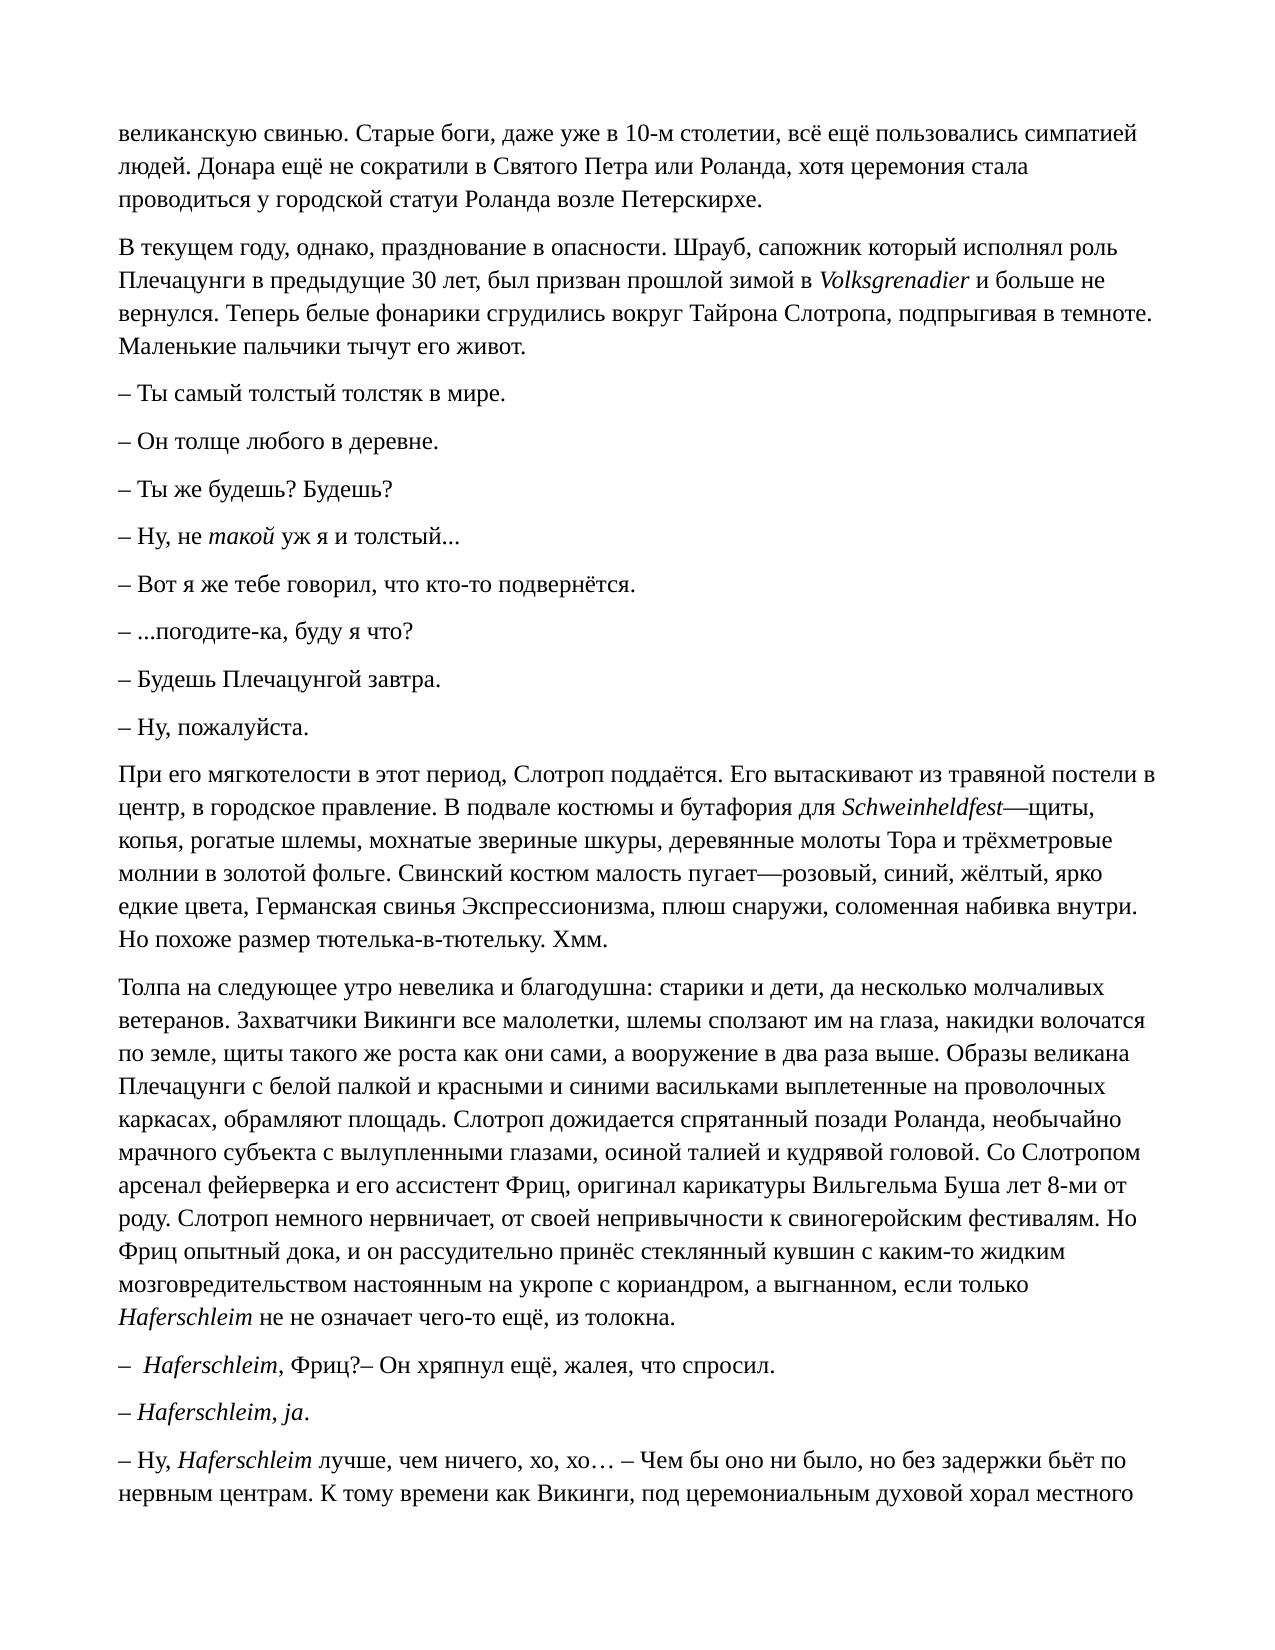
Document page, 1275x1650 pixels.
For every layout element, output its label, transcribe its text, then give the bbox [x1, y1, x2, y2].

text В текущем году, однако, празднование в опасности. Шрауб, сапожник который исполнял роль Плечацунги в предыдущие 30 лет, был призван прошлой зимой в Volksgrenadier и больше не вернулся. Теперь белые фонарики сгрудились вокруг Тайрона Слотропа, подпрыгивая в темноте. Маленькие пальчики тычут его живот. [118, 232, 1157, 359]
text – ...погодите-ка, буду я что? [118, 616, 1157, 645]
text – Ну, Haferschleim лучше, чем ничего, хо, хо… – Чем бы оно ни было, но без задержки бьёт по нервным центрам. К тому времени как Викинги, под церемониальным духовой хорал местного [118, 1445, 1157, 1507]
text Толпа на следующее утро невелика и благодушна: старики и дети, да несколько молчаливых ветеранов. Захватчики Викинги все малолетки, шлемы сползают им на глаза, накидки волочатся по земле, щиты такого же роста как они сами, а вооружение в два раза выше. Образы великана Плечацунги с белой палкой и красными и синими васильками выплетенные на проволочных каркасах, обрамляют площадь. Слотроп дожидается спрятанный позади Роланда, необычайно мрачного субъекта с вылупленными глазами, осиной талией и кудрявой головой. Со Слотропом арсенал фейерверка и его ассистент Фриц, оригинал карикатуры Вильгельма Буша лет 8-ми от роду. Слотроп немного нервничает, от своей непривычности к свиногеройским фестивалям. Но Фриц опытный дока, и он рассудительно принёс стеклянный кувшин с каким-то жидким мозговредительством настоянным на укропе с кориандром, а выгнанном, если только Haferschleim не не означает чего-то ещё, из толокна. [118, 972, 1157, 1331]
text – Вот я же тебе говорил, что кто-то подвернётся. [118, 569, 1157, 598]
text – Ну, пожалуйста. [118, 712, 1157, 740]
text – Ну, не такой уж я и толстый... [118, 521, 1157, 550]
text – Ты самый толстый толстяк в мире. [118, 378, 1157, 407]
text – Будешь Плечацунгой завтра. [118, 664, 1157, 693]
text При его мягкотелости в этот период, Слотроп поддаётся. Его вытаскивают из травяной постели в центр, в городское правление. В подвале костюмы и бутафория для Schweinheldfest—щиты, копья, рогатые шлемы, мохнатые звериные шкуры, деревянные молоты Тора и трёхметровые молнии в золотой фольге. Свинский костюм малость пугает—розовый, синий, жёлтый, ярко едкие цвета, Германская свинья Экспрессионизма, плюш снаружи, соломенная набивка внутри. Но похоже размер тютелька-в-тютельку. Хмм. [118, 759, 1157, 953]
text – Haferschleim, ja. [118, 1397, 1157, 1426]
text – Он толще любого в деревне. [118, 426, 1157, 455]
text – Ты же будешь? Будешь? [118, 474, 1157, 502]
text – Haferschleim, Фриц?– Он хряпнул ещё, жалея, что спросил. [118, 1350, 1157, 1378]
text великанскую свинью. Старые боги, даже уже в 10-м столетии, всё ещё пользовались симпатией людей. Донара ещё не сократили в Святого Петра или Роланда, хотя церемония стала проводиться у городской статуи Роланда возле Петерскирхе. [118, 118, 1157, 213]
